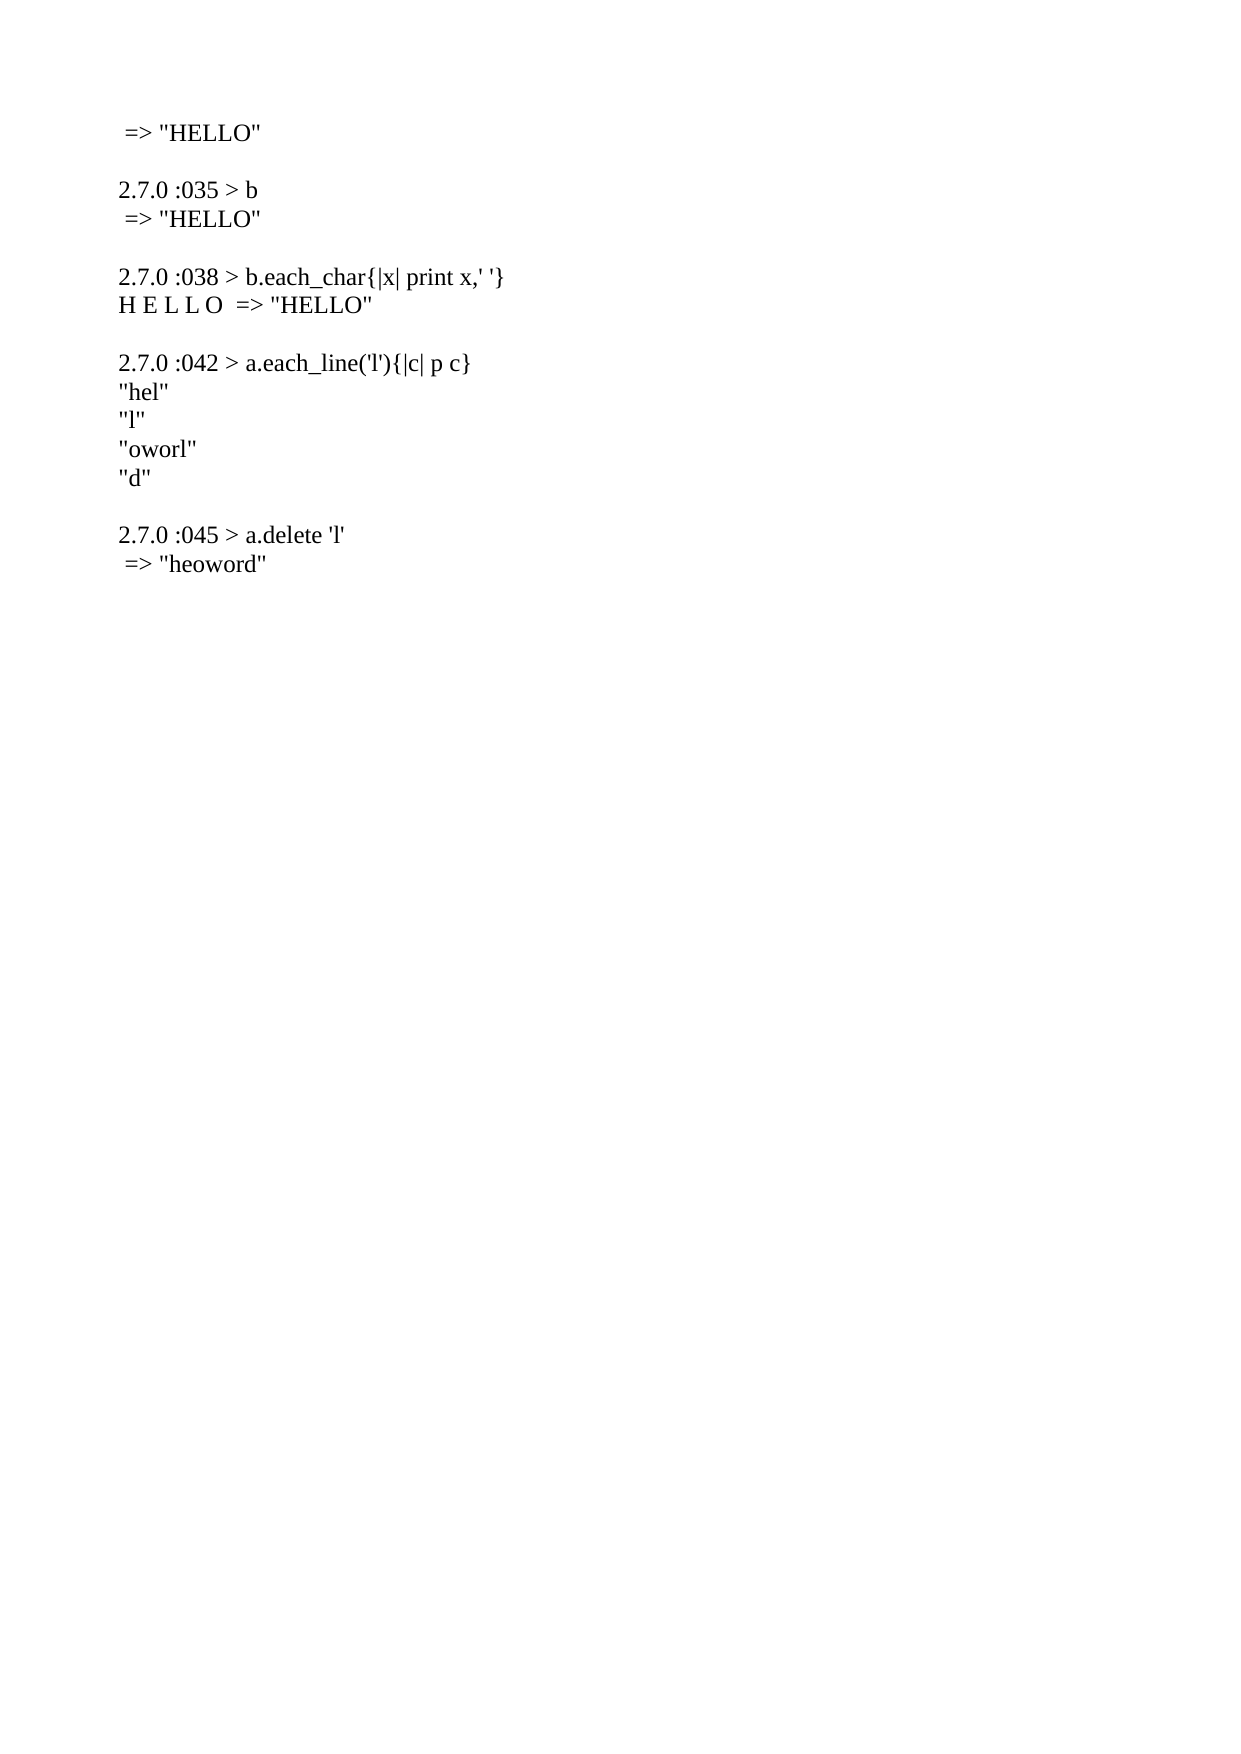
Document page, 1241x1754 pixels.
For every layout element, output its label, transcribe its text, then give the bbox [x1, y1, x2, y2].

text "l" [118, 406, 1122, 434]
text 2.7.0 :038 > b.each_char{|x| print x,' '} [118, 262, 1122, 291]
text "oworl" [118, 434, 1122, 463]
text 2.7.0 :035 > b [118, 176, 1122, 204]
text => "HELLO" [118, 118, 1122, 147]
text => "HELLO" [118, 204, 1122, 233]
text 2.7.0 :045 > a.delete 'l' [118, 521, 1122, 549]
text H E L L O => "HELLO" [118, 291, 1122, 319]
text => "heoword" [118, 549, 1122, 578]
text "d" [118, 463, 1122, 492]
text 2.7.0 :042 > a.each_line('l'){|c| p c} [118, 348, 1122, 377]
text "hel" [118, 377, 1122, 406]
